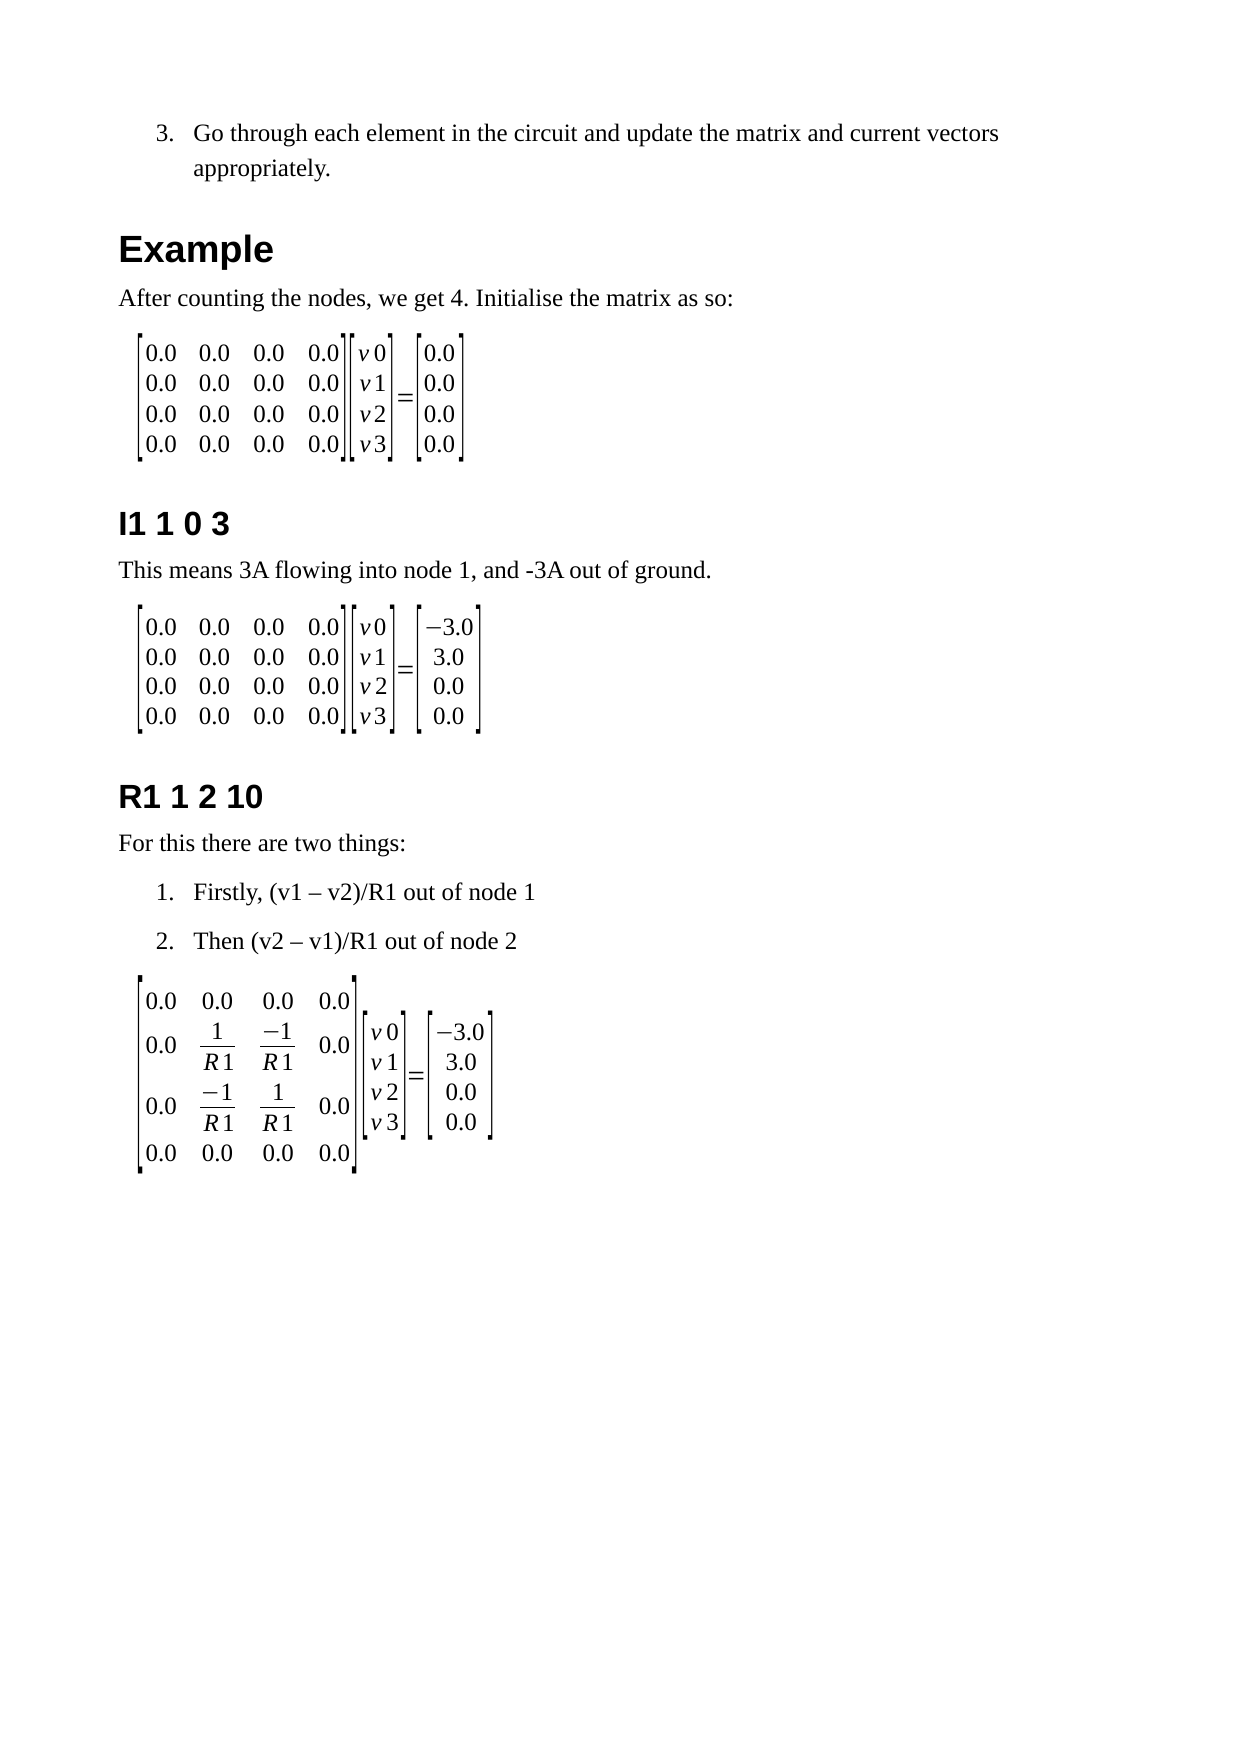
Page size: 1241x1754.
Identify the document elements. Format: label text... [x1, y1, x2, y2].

subtitle R1 1 2 10 [118, 777, 1122, 816]
list Firstly, (v1 – v2)/R1 out of node 1 [156, 877, 1122, 906]
text After counting the nodes, we get 4. Initialise the matrix as so: [118, 283, 1122, 312]
list Go through each element in the circuit and update the matrix and current vectors appropriately. [156, 118, 1122, 181]
text For this there are two things: [118, 828, 1122, 857]
text This means 3A flowing into node 1, and -3A out of ground. [118, 555, 1122, 584]
subtitle Example [118, 227, 1122, 270]
list Then (v2 – v1)/R1 out of node 2 [156, 926, 1122, 955]
subtitle I1 1 0 3 [118, 504, 1122, 542]
